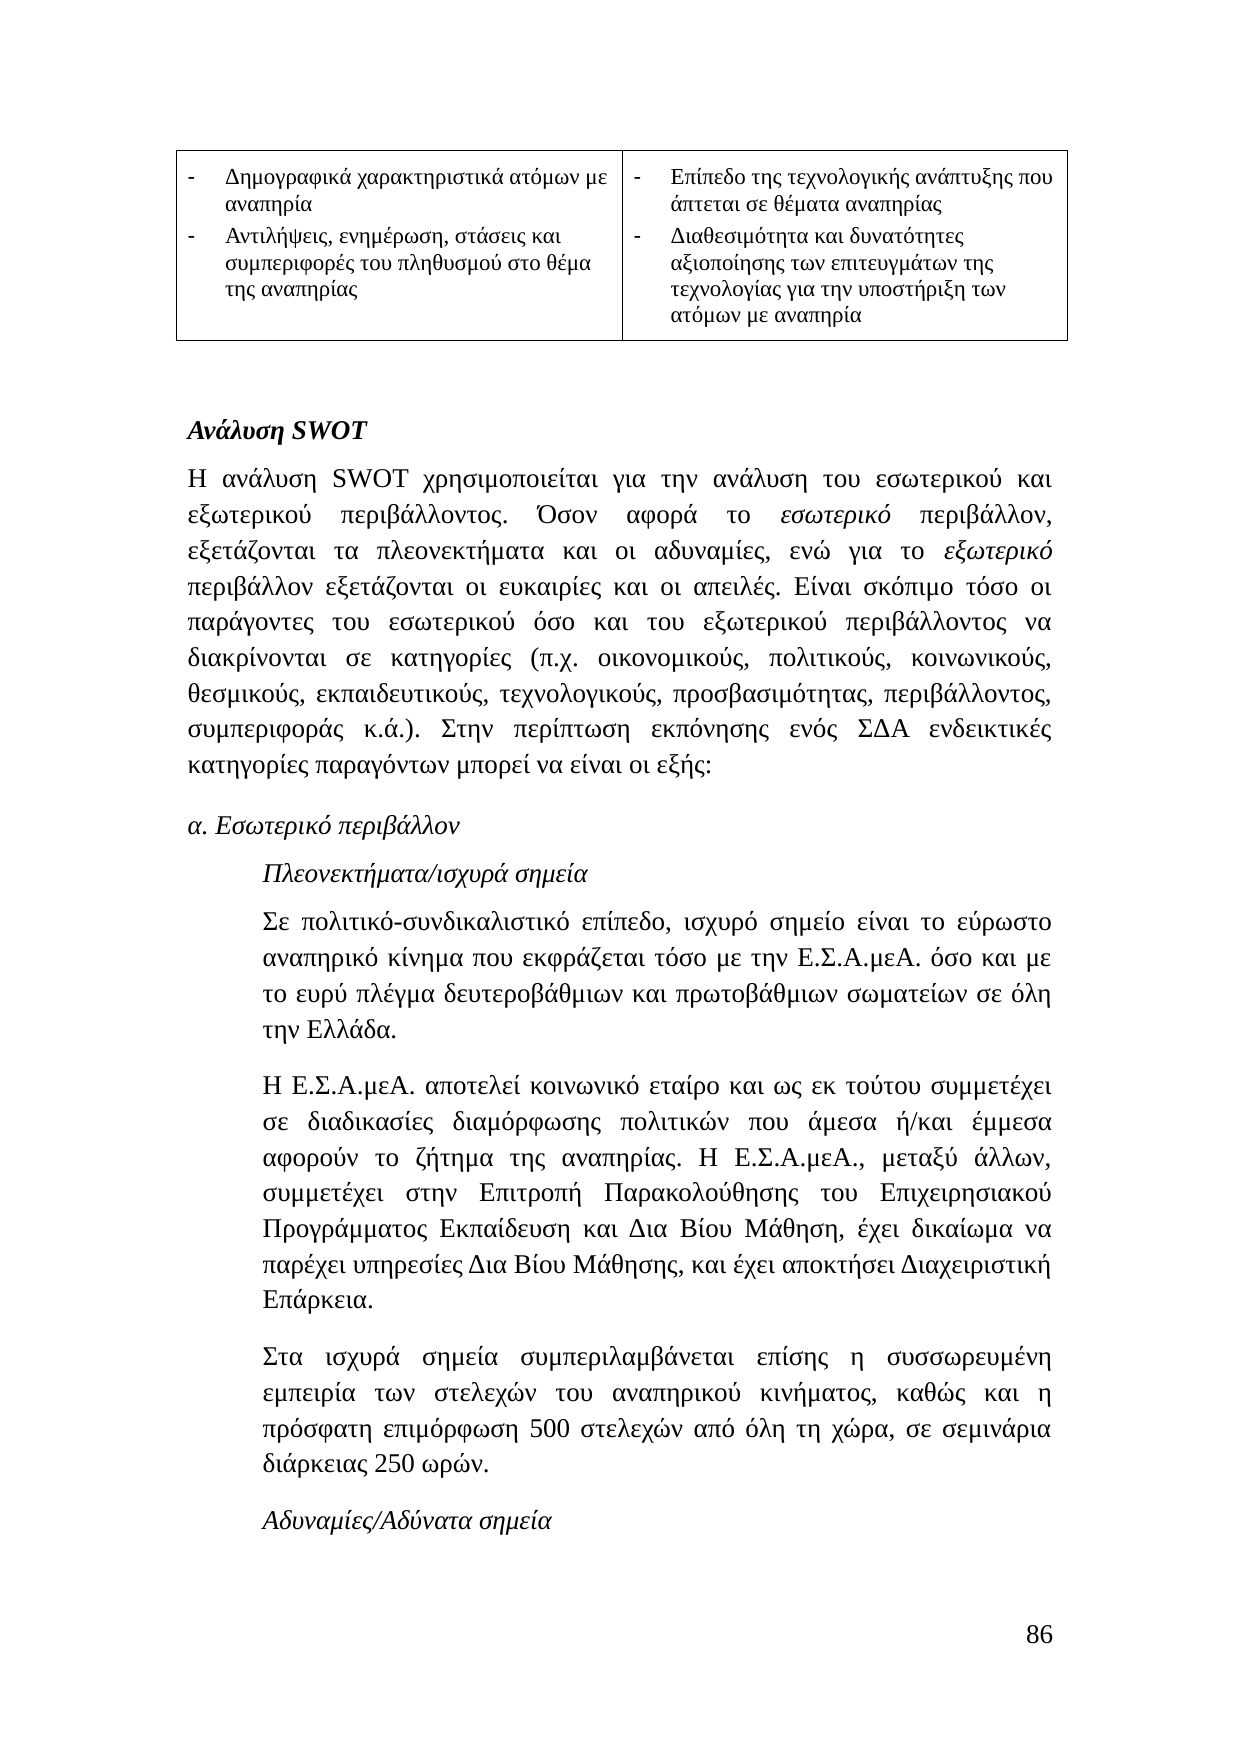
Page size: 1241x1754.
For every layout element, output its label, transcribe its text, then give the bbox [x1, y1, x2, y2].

text Πλεονεκτήματα/ισχυρά σημεία [262, 857, 1053, 888]
text α. Εσωτερικό περιβάλλον [187, 809, 1053, 840]
table_cell Δημογραφικά χαρακτηριστικά ατόμων με αναπηρία Αντιλήψεις, ενημέρωση, στάσεις και συμπεριφορές του πληθυσμού στο θέμα της αναπηρίας [177, 151, 622, 340]
text Η Ε.Σ.Α.μεΑ. αποτελεί κοινωνικό εταίρο και ως εκ τούτου συμμετέχει σε διαδικασίες διαμόρφωσης πολιτικών που άμεσα ή/και έμμεσα αφορούν το ζήτημα της αναπηρίας. Η Ε.Σ.Α.μεΑ., μεταξύ άλλων, συμμετέχει στην Επιτροπή Παρακολούθησης του Επιχειρησιακού Προγράμματος Εκπαίδευση και Δια Βίου Μάθηση, έχει δικαίωμα να παρέχει υπηρεσίες Δια Βίου Μάθησης, και έχει αποκτήσει Διαχειριστική Επάρκεια. [262, 1069, 1053, 1315]
text Αδυναμίες/Αδύνατα σημεία [262, 1504, 1053, 1535]
text Η ανάλυση SWOT χρησιμοποιείται για την ανάλυση του εσωτερικού και εξωτερικού περιβάλλοντος. Όσον αφορά το εσωτερικό περιβάλλον, εξετάζονται τα πλεονεκτήματα και οι αδυναμίες, ενώ για το εξωτερικό περιβάλλον εξετάζονται οι ευκαιρίες και οι απειλές. Είναι σκόπιμο τόσο οι παράγοντες του εσωτερικού όσο και του εξωτερικού περιβάλλοντος να διακρίνονται σε κατηγορίες (π.χ. οικονομικούς, πολιτικούς, κοινωνικούς, θεσμικούς, εκπαιδευτικούς, τεχνολογικούς, προσβασιμότητας, περιβάλλοντος, συμπεριφοράς κ.ά.). Στην περίπτωση εκπόνησης ενός ΣΔΑ ενδεικτικές κατηγορίες παραγόντων μπορεί να είναι οι εξής: [187, 462, 1053, 779]
table_cell Επίπεδο της τεχνολογικής ανάπτυξης που άπτεται σε θέματα αναπηρίας Διαθεσιμότητα και δυνατότητες αξιοποίησης των επιτευγμάτων της τεχνολογίας για την υποστήριξη των ατόμων με αναπηρία [623, 151, 1067, 340]
text Ανάλυση SWOT [187, 414, 1053, 445]
text Σε πολιτικό-συνδικαλιστικό επίπεδο, ισχυρό σημείο είναι το εύρωστο αναπηρικό κίνημα που εκφράζεται τόσο με την Ε.Σ.Α.μεΑ. όσο και με το ευρύ πλέγμα δευτεροβάθμιων και πρωτοβάθμιων σωματείων σε όλη την Ελλάδα. [262, 906, 1053, 1044]
text Στα ισχυρά σημεία συμπεριλαμβάνεται επίσης η συσσωρευμένη εμπειρία των στελεχών του αναπηρικού κινήματος, καθώς και η πρόσφατη επιμόρφωση 500 στελεχών από όλη τη χώρα, σε σεμινάρια διάρκειας 250 ωρών. [262, 1340, 1053, 1478]
